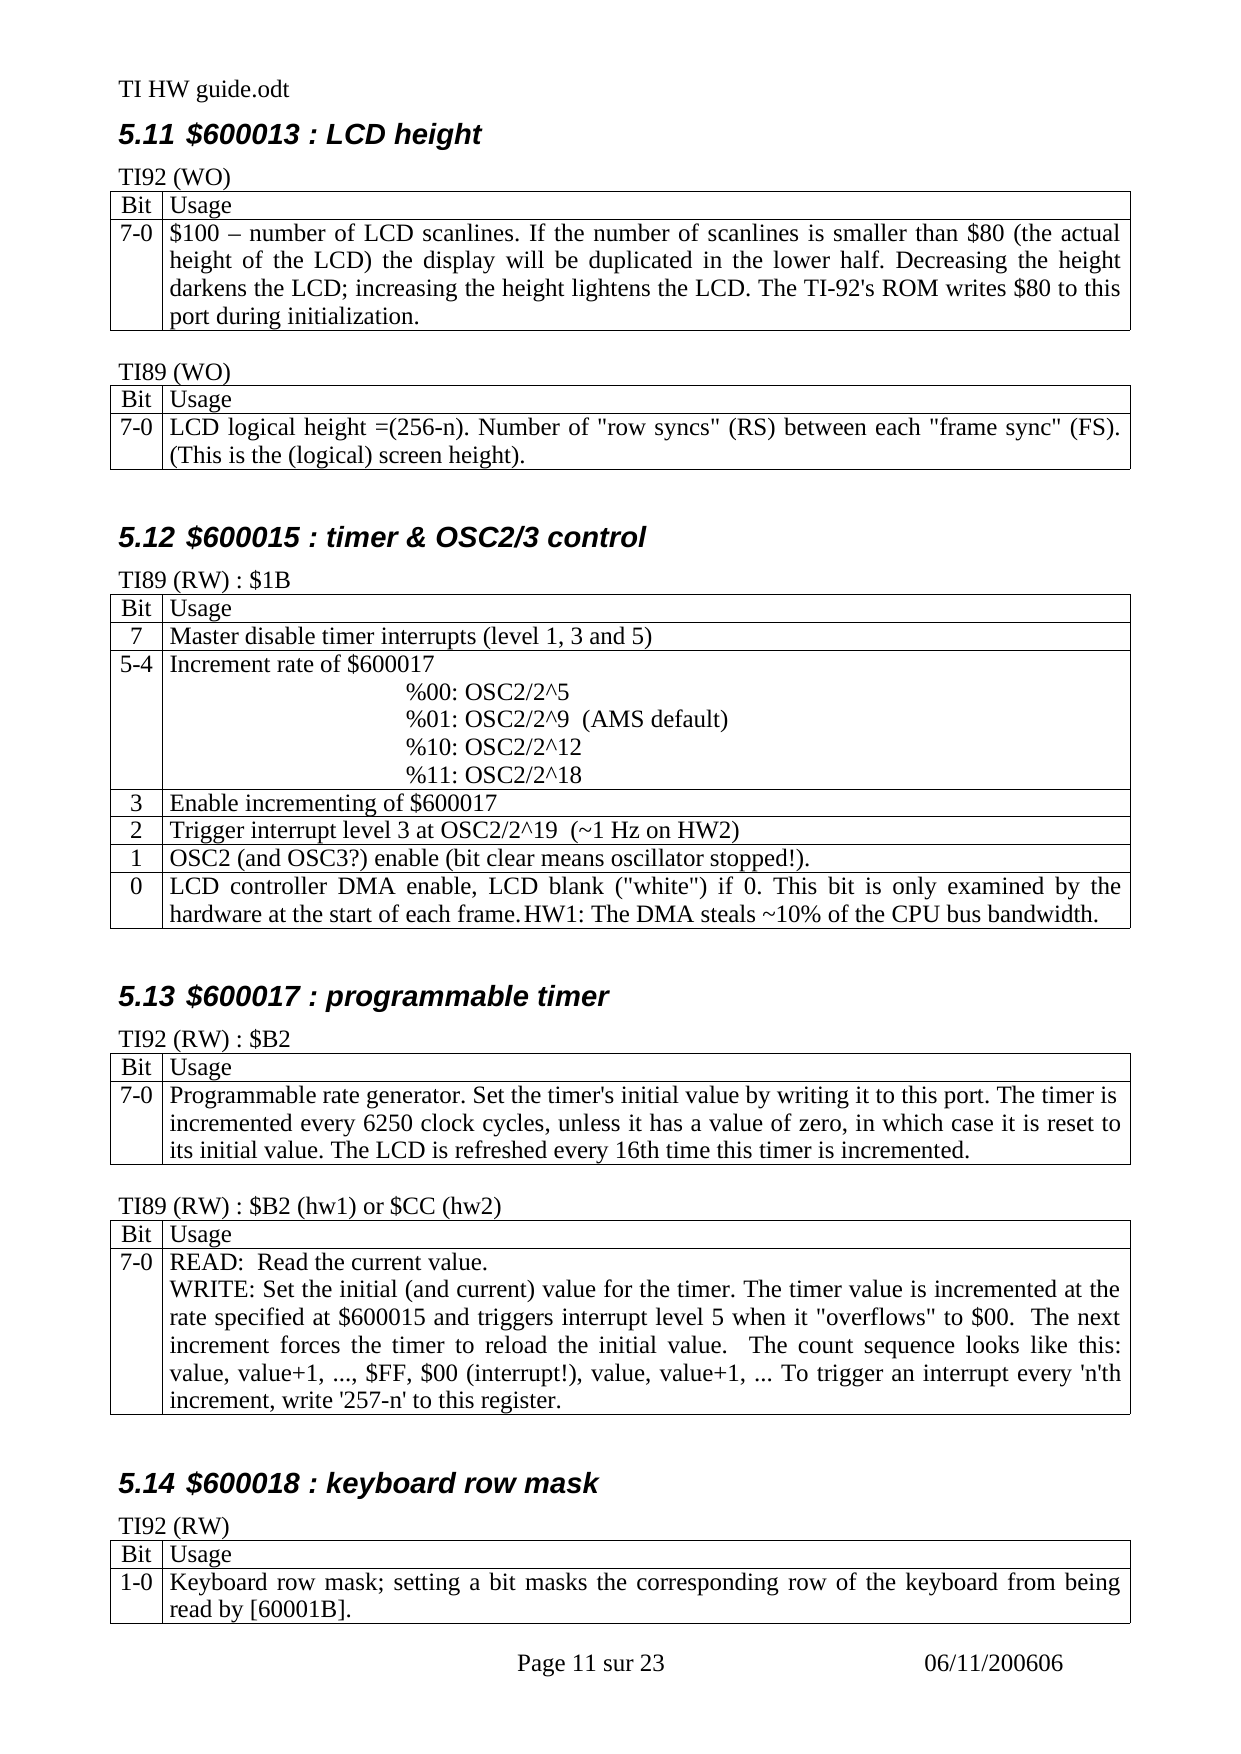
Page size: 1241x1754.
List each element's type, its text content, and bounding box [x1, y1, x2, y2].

table_cell $100 – number of LCD scanlines. If the number of scanlines is smaller than $80 (the actual height of the LCD) the display will be duplicated in the lower half. Decreasing the height darkens the LCD; increasing the height lightens the LCD. The TI-92's ROM writes $80 to this port during initialization. [163, 220, 1130, 330]
table_cell LCD logical height =(256-n). Number of "row syncs" (RS) between each "frame sync" (FS). (This is the (logical) screen height). [163, 414, 1130, 469]
table_cell Keyboard row mask; setting a bit masks the corresponding row of the keyboard from being read by [60001B]. [163, 1569, 1130, 1623]
table_header Usage [163, 386, 1130, 413]
table_header Bit [111, 595, 162, 622]
table_header Bit [111, 386, 162, 413]
table_cell 5-4 [111, 651, 162, 789]
table_cell READ: Read the current value. WRITE: Set the initial (and current) value for the timer. The timer value is incremented at the rate specified at $600015 and triggers interrupt level 5 when it "overflows" to $00. The next increment forces the timer to reload the initial value. The count sequence looks like this: value, value+1, ..., $FF, $00 (interrupt!), value, value+1, ... To trigger an interrupt every 'n'th increment, write '257-n' to this register. [163, 1249, 1130, 1414]
text TI89 (WO) [118, 358, 1122, 385]
table_cell 1 [111, 845, 162, 872]
table_cell Increment rate of $600017 %00: OSC2/2^5 %01: OSC2/2^9 (AMS default) %10: OSC2/2^12 %11: OSC2/2^18 [163, 651, 1130, 789]
table_header Usage [163, 1541, 1130, 1568]
table_cell 2 [111, 817, 162, 844]
table_cell 7-0 [111, 1082, 162, 1164]
table_header Bit [111, 1054, 162, 1081]
table_cell 0 [111, 873, 162, 928]
table_cell LCD controller DMA enable, LCD blank ("white") if 0. This bit is only examined by the hardware at the start of each frame. HW1: The DMA steals ~10% of the CPU bus bandwidth. [163, 873, 1130, 928]
table_header Usage [163, 1221, 1130, 1248]
table_header Bit [111, 192, 162, 219]
table_header Usage [163, 192, 1130, 219]
table_header Bit [111, 1541, 162, 1568]
table_cell Programmable rate generator. Set the timer's initial value by writing it to this port. The timer is incremented every 6250 clock cycles, unless it has a value of zero, in which case it is reset to its initial value. The LCD is refreshed every 16th time this timer is incremented. [163, 1082, 1130, 1164]
table_cell 3 [111, 790, 162, 816]
text TI92 (WO) [118, 163, 1122, 191]
table_header Usage [163, 595, 1130, 622]
table_cell 7-0 [111, 414, 162, 469]
subtitle $600015 : timer & OSC2/3 control [118, 521, 1122, 554]
table_cell Master disable timer interrupts (level 1, 3 and 5) [163, 623, 1130, 650]
table_cell 7-0 [111, 220, 162, 330]
text TI89 (RW) : $1B [118, 567, 1122, 594]
table_cell Trigger interrupt level 3 at OSC2/2^19 (~1 Hz on HW2) [163, 817, 1130, 844]
table_cell OSC2 (and OSC3?) enable (bit clear means oscillator stopped!). [163, 845, 1130, 872]
table_cell 7-0 [111, 1249, 162, 1414]
table_header Usage [163, 1054, 1130, 1081]
subtitle $600017 : programmable timer [118, 980, 1122, 1013]
table_cell Enable incrementing of $600017 [163, 790, 1130, 816]
table_header Bit [111, 1221, 162, 1248]
text TI92 (RW) : $B2 [118, 1026, 1122, 1053]
table_cell 7 [111, 623, 162, 650]
subtitle $600018 : keyboard row mask [118, 1467, 1122, 1499]
subtitle $600013 : LCD height [118, 118, 1122, 151]
table_cell 1-0 [111, 1569, 162, 1623]
text TI89 (RW) : $B2 (hw1) or $CC (hw2) [118, 1192, 1122, 1220]
text TI92 (RW) [118, 1512, 1122, 1540]
